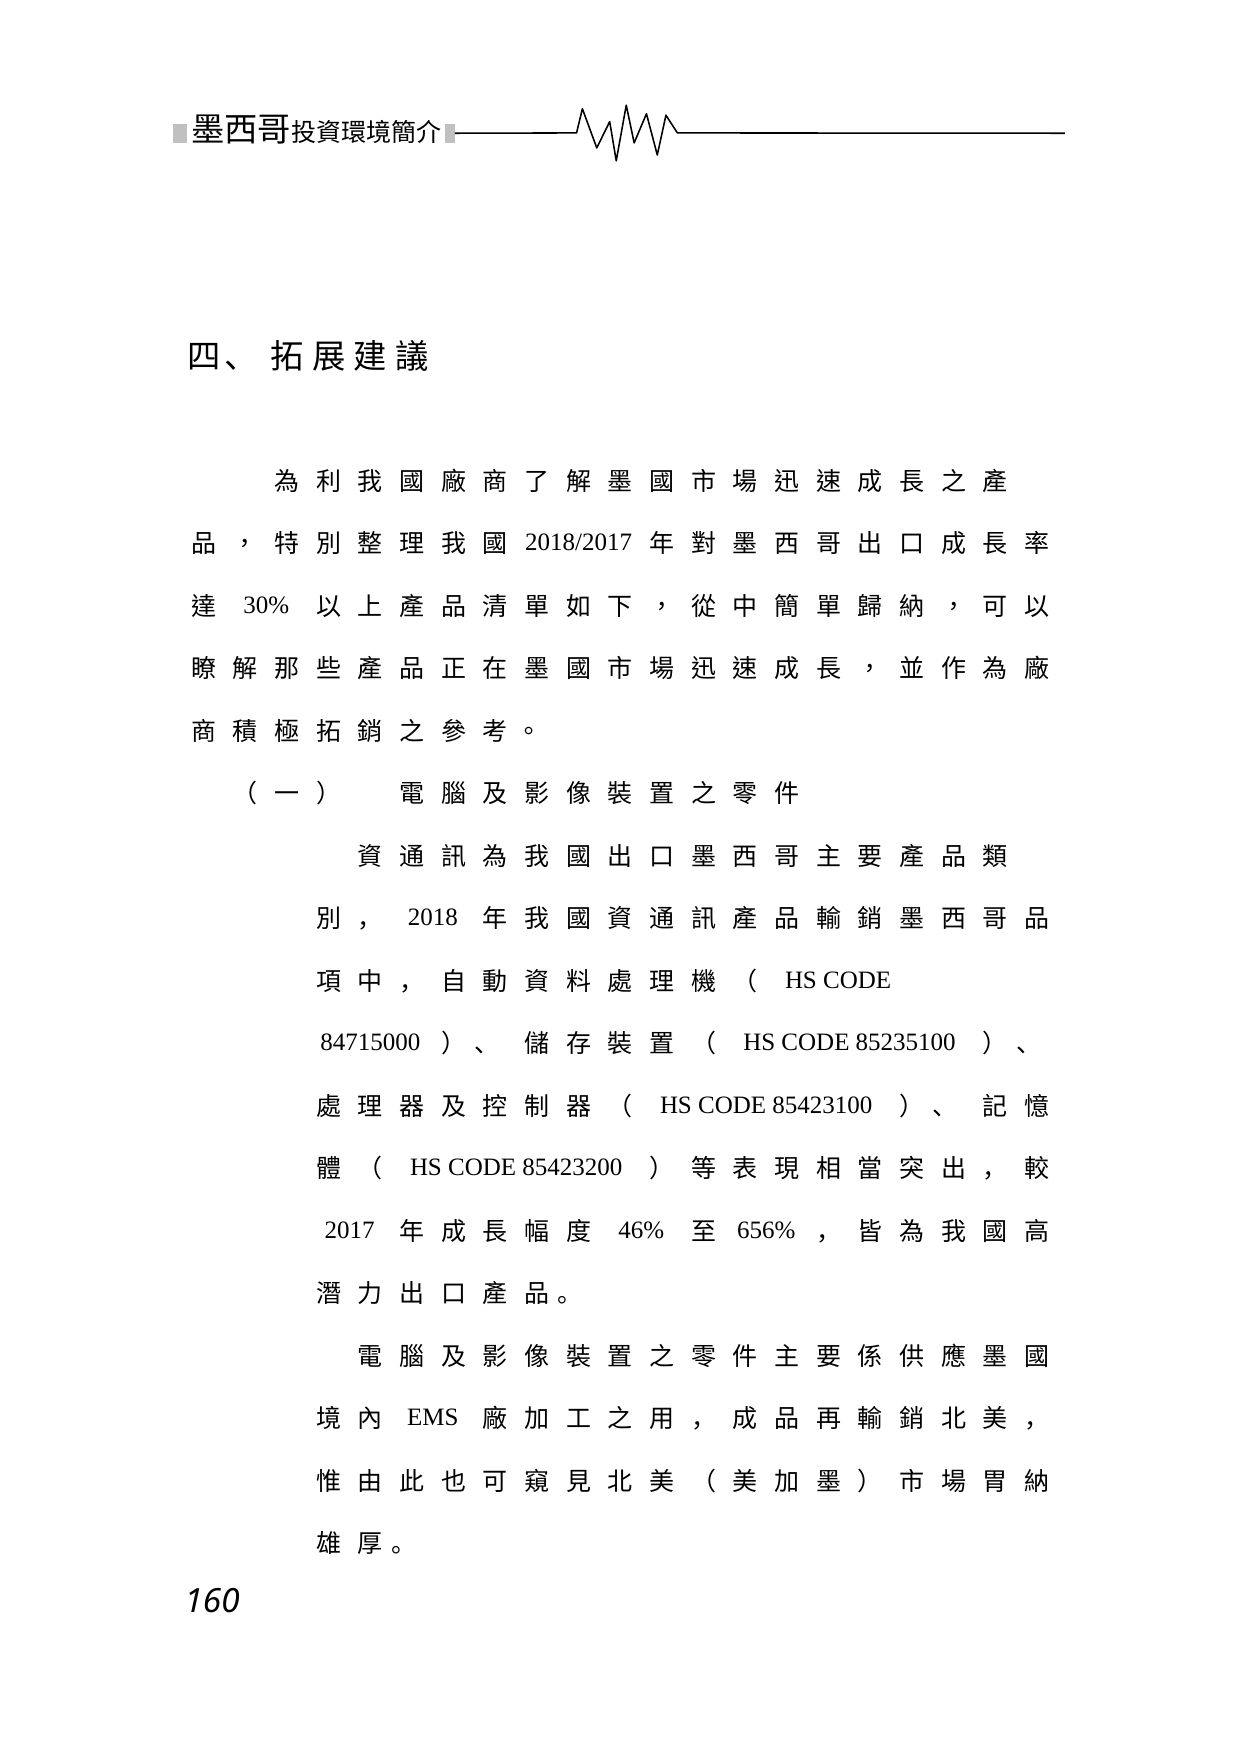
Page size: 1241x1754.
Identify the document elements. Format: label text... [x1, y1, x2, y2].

text 資通訊為我國出口墨西哥主要產品類別，2018年我國資通訊產品輸銷墨西哥品項中，自動資料處理機（HS CODE 84715000）、儲存裝置（HS CODE 85235100）、處理器及控制器（HS CODE 85423100）、記憶體（HS CODE 85423200）等表現相當突出，較2017年成長幅度46%至656%，皆為我國高潛力出口產品。 [281, 813, 1058, 1313]
text 為利我國廠商了解墨國市場迅速成長之產品，特別整理我國2018/2017年對墨西哥出口成長率達30%以上產品清單如下，從中簡單歸納，可以瞭解那些產品正在墨國市場迅速成長，並作為廠商積極拓銷之參考。 [183, 438, 1058, 750]
text 四、拓展建議 [183, 313, 1058, 375]
text （一） 電腦及影像裝置之零件 [207, 750, 1058, 813]
text 電腦及影像裝置之零件主要係供應墨國境內EMS廠加工之用，成品再輸銷北美，惟由此也可窺見北美（美加墨）市場胃納雄厚。 [281, 1313, 1058, 1563]
